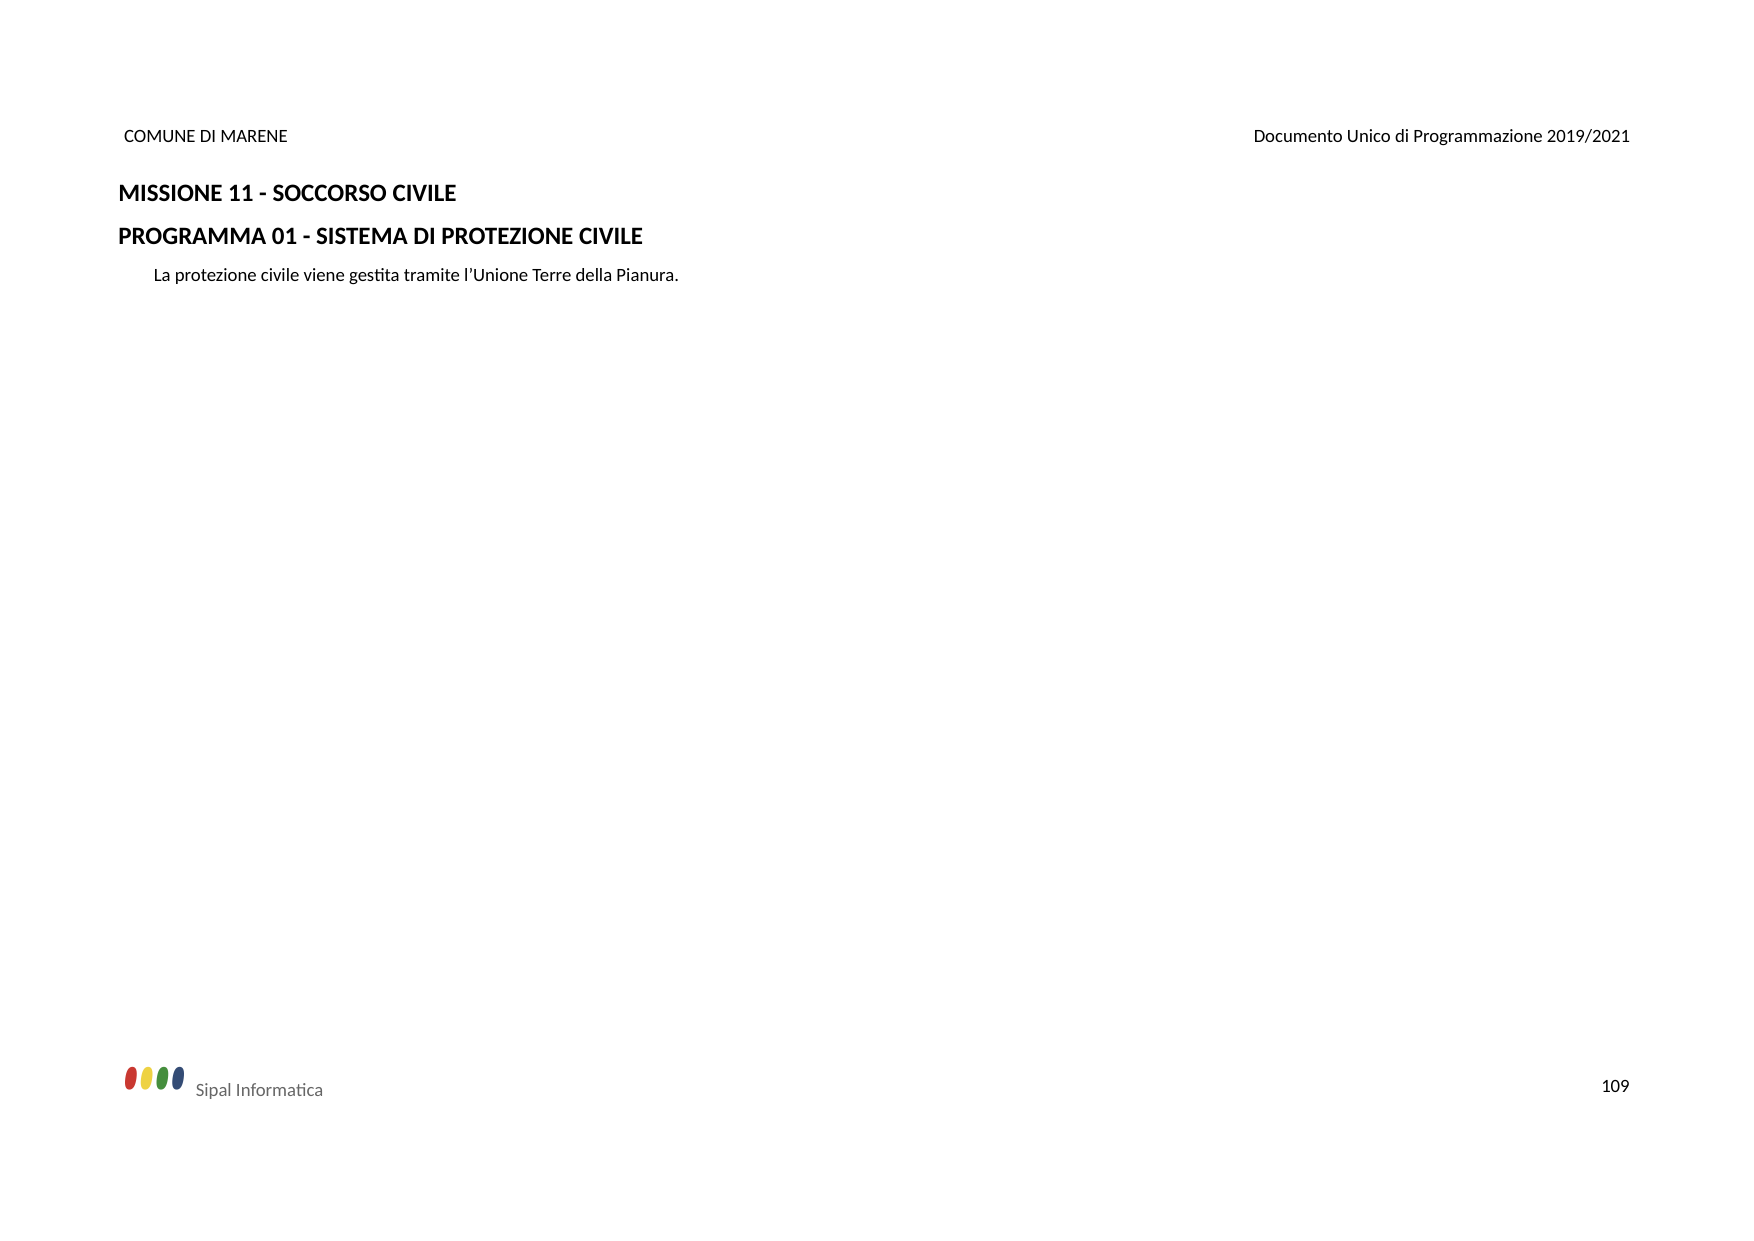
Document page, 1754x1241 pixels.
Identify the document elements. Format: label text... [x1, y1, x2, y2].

table_header [118, 367, 1636, 407]
text Missione 11 - Soccorso civile [118, 177, 1612, 208]
text Programma 01 - Sistema di protezione civile [118, 220, 1612, 251]
text La protezione civile viene gestita tramite l’Unione Terre della Pianura. [153, 263, 1636, 286]
table_cell [118, 447, 1636, 486]
table_cell [118, 407, 1636, 447]
